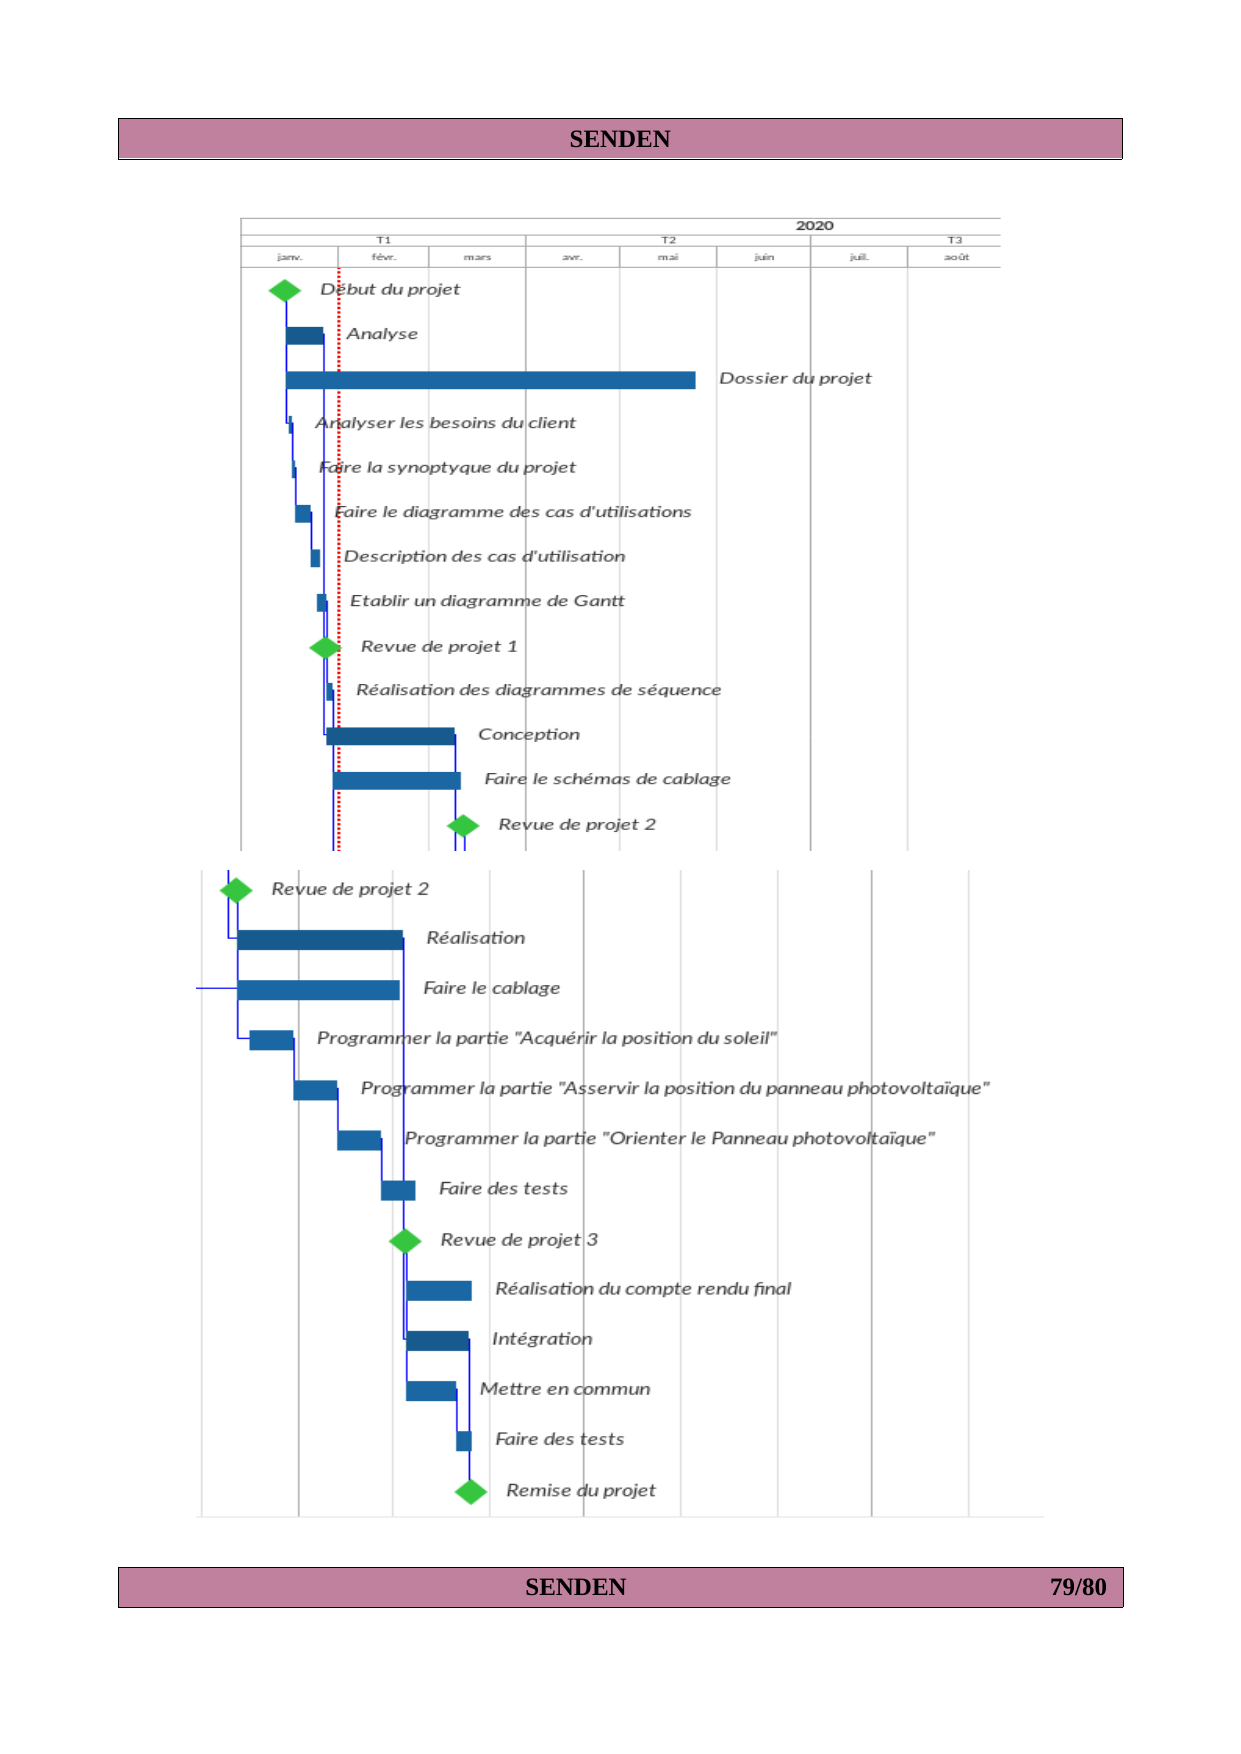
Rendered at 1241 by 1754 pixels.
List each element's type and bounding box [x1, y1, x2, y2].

picture [239, 209, 1001, 851]
picture [196, 870, 1045, 1519]
